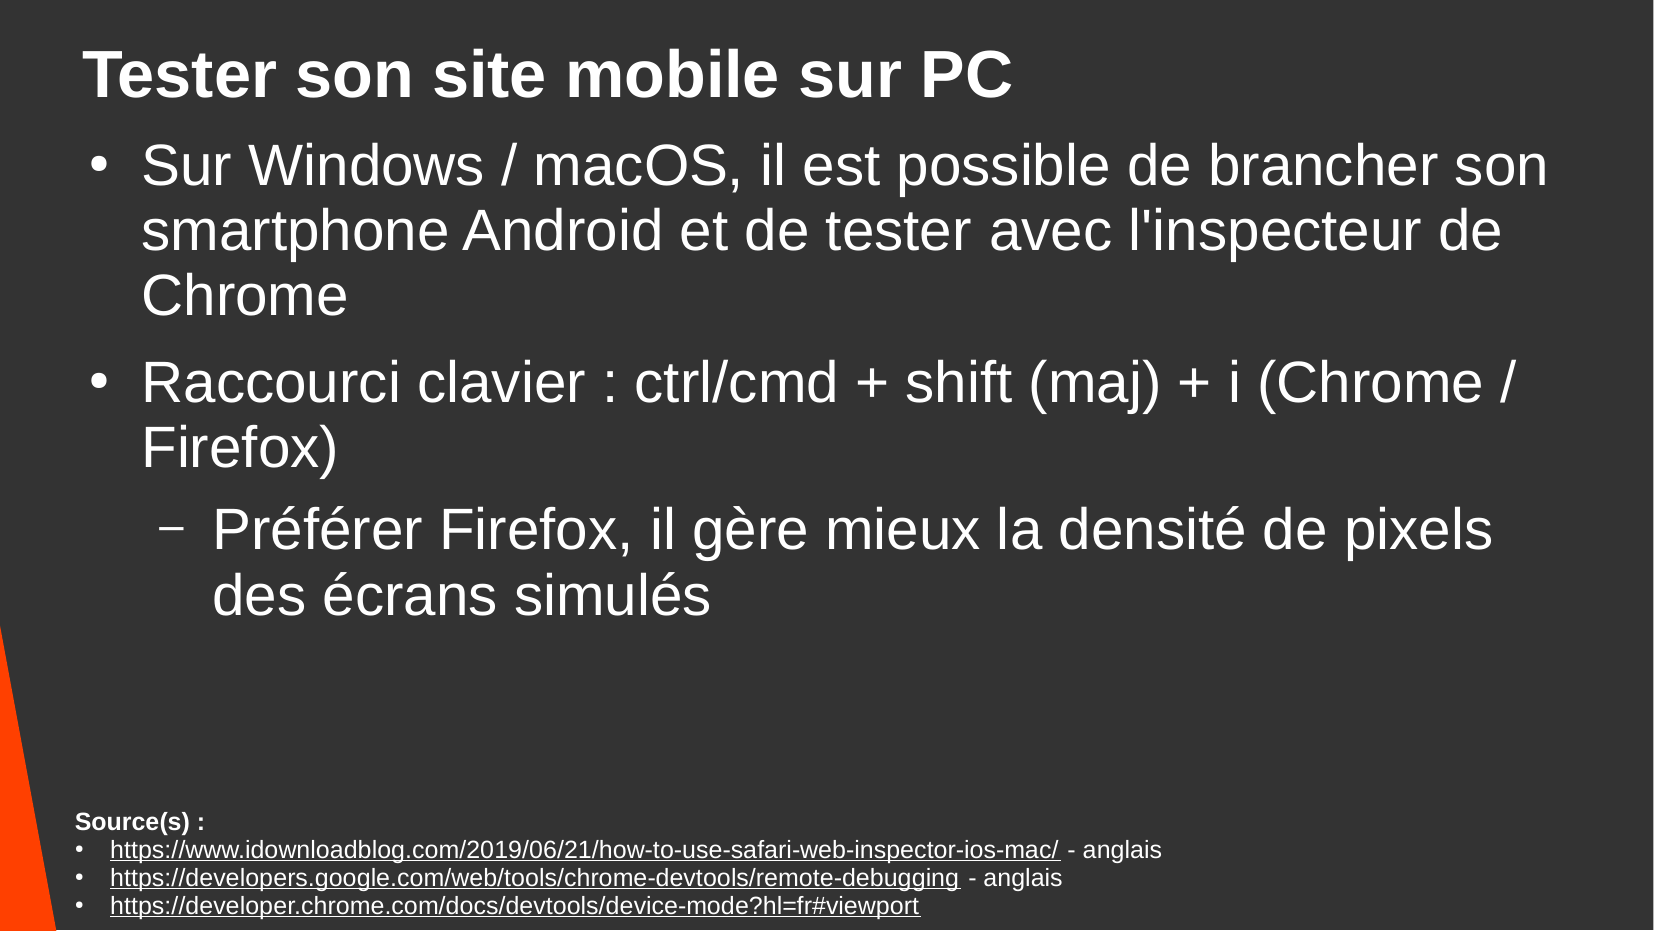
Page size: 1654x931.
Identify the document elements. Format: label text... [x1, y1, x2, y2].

text_box Source(s) : https://www.idownloadblog.com/2019/06/21/how-to-use-safari-web-inspector-ios-mac/ - anglais https://developers.google.com/web/tools/chrome-devtools/remote-debugging - anglais https://developer.chrome.com/docs/devtools/device-mode?hl=fr#viewport [60, 800, 1217, 928]
list Sur Windows / macOS, il est possible de brancher son smartphone Android et de tester avec l'inspecteur de Chrome Raccourci clavier : ctrl/cmd + shift (maj) + i (Chrome / Firefox) Préférer Firefox, il gère mieux la densité de pixels des écrans simulés [70, 132, 1605, 718]
text_box [0, 625, 57, 931]
title Tester son site mobile sur PC [82, 37, 1571, 112]
